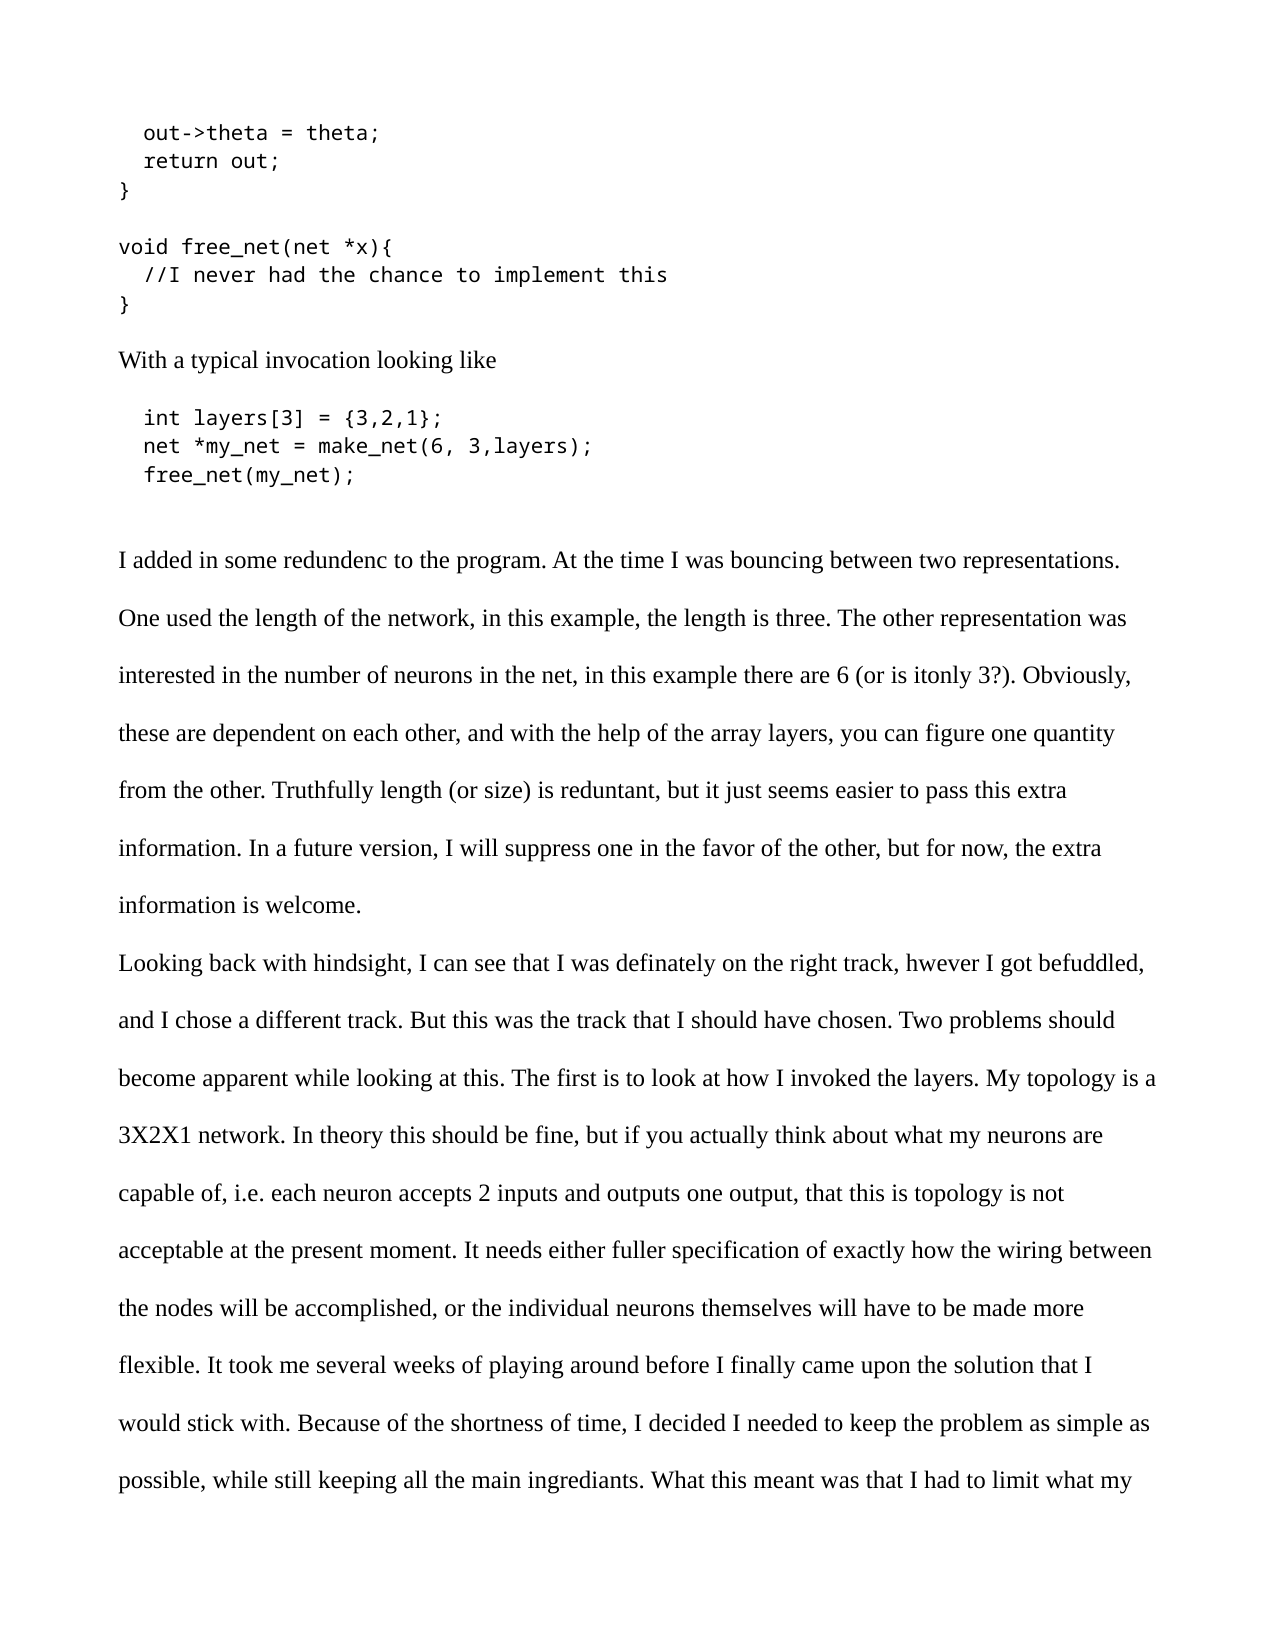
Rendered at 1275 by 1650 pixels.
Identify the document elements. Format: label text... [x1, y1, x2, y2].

text int layers[3] = {3,2,1}; [118, 403, 1157, 432]
text Looking back with hindsight, I can see that I was definately on the right track, hwever I got befuddled, and I chose a different track. But this was the track that I should have chosen. Two problems should become apparent while looking at this. The first is to look at how I invoked the layers. My topology is a 3X2X1 network. In theory this should be fine, but if you actually think about what my neurons are capable of, i.e. each neuron accepts 2 inputs and outputs one output, that this is topology is not acceptable at the present moment. It needs either fuller specification of exactly how the wiring between the nodes will be accomplished, or the individual neurons themselves will have to be made more flexible. It took me several weeks of playing around before I finally came upon the solution that I would stick with. Because of the shortness of time, I decided I needed to keep the problem as simple as possible, while still keeping all the main ingrediants. What this meant was that I had to limit what my [118, 948, 1157, 1494]
text With a typical invocation looking like [118, 346, 1157, 374]
text } [118, 175, 1157, 203]
text net *my_net = make_net(6, 3,layers); [118, 432, 1157, 460]
text void free_net(net *x){ [118, 232, 1157, 260]
text free_net(my_net); [118, 460, 1157, 488]
text out->theta = theta; [118, 118, 1157, 147]
text } [118, 289, 1157, 317]
text return out; [118, 147, 1157, 175]
text I added in some redundenc to the program. At the time I was bouncing between two representations. One used the length of the network, in this example, the length is three. The other representation was interested in the number of neurons in the net, in this example there are 6 (or is itonly 3?). Obviously, these are dependent on each other, and with the help of the array layers, you can figure one quantity from the other. Truthfully length (or size) is reduntant, but it just seems easier to pass this extra information. In a future version, I will suppress one in the favor of the other, but for now, the extra information is welcome. [118, 545, 1157, 919]
text //I never had the chance to implement this [118, 260, 1157, 289]
